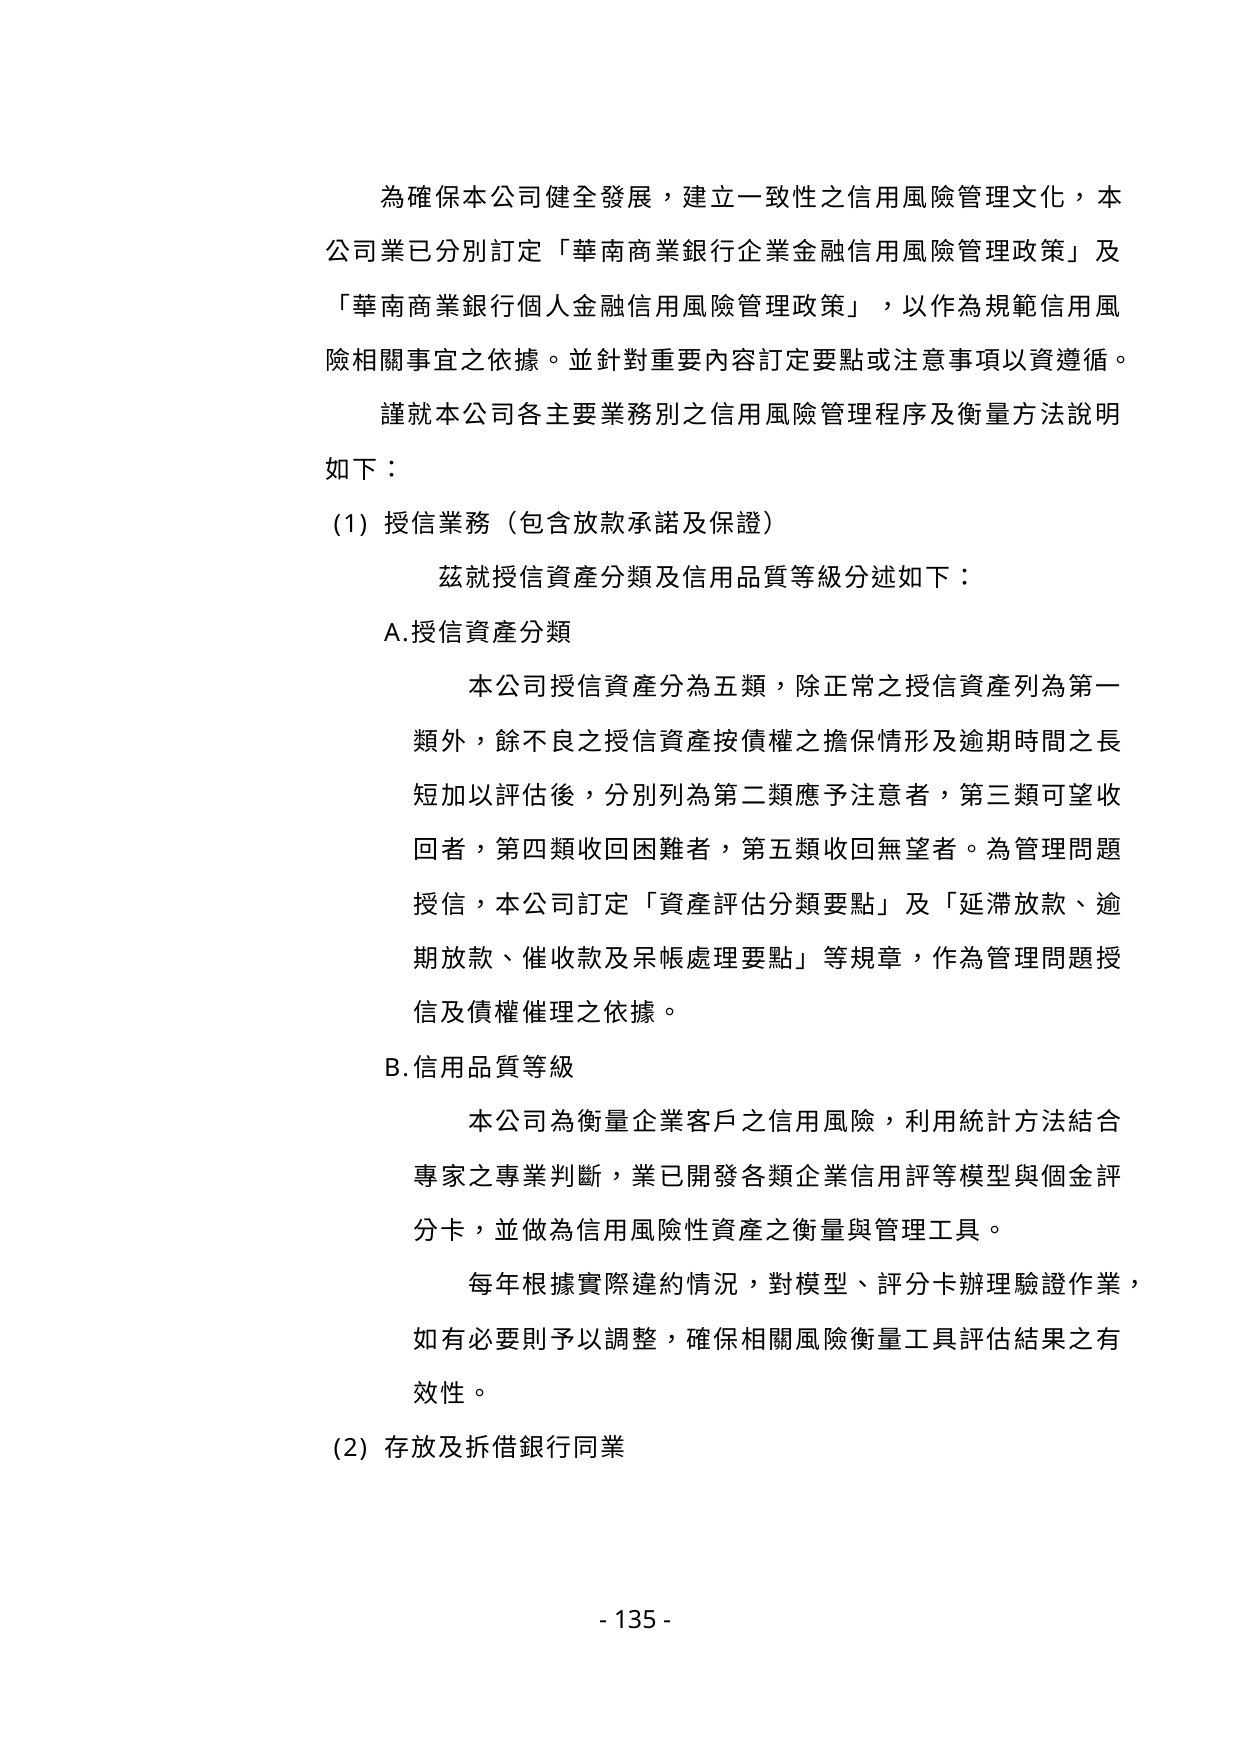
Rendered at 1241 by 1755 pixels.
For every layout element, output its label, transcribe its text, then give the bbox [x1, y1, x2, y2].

text 本公司授信資產分為五類，除正常之授信資產列為第一類外，餘不良之授信資產按債權之擔保情形及逾期時間之長短加以評估後，分別列為第二類應予注意者，第三類可望收回者，第四類收回困難者，第五類收回無望者。為管理問題授信，本公司訂定「資產評估分類要點」及「延滯放款、逾期放款、催收款及呆帳處理要點」等規章，作為管理問題授信及債權催理之依據。 [413, 667, 1122, 1029]
text 為確保本公司健全發展，建立一致性之信用風險管理文化，本公司業已分別訂定「華南商業銀行企業金融信用風險管理政策」及「華南商業銀行個人金融信用風險管理政策」，以作為規範信用風險相關事宜之依據。並針對重要內容訂定要點或注意事項以資遵循。 [325, 177, 1122, 377]
text 每年根據實際違約情況，對模型、評分卡辦理驗證作業，如有必要則予以調整，確保相關風險衡量工具評估結果之有效性。 [413, 1265, 1122, 1410]
text 茲就授信資產分類及信用品質等級分述如下： [384, 558, 1122, 594]
text A.授信資產分類 [384, 612, 1122, 648]
text (1) 授信業務（包含放款承諾及保證） [325, 503, 1122, 540]
text 本公司為衡量企業客戶之信用風險，利用統計方法結合專家之專業判斷，業已開發各類企業信用評等模型與個金評分卡，並做為信用風險性資產之衡量與管理工具。 [413, 1102, 1122, 1247]
text B. 信用品質等級 [384, 1047, 1122, 1083]
text (2) 存放及拆借銀行同業 [325, 1428, 1122, 1464]
text 謹就本公司各主要業務別之信用風險管理程序及衡量方法說明如下： [325, 395, 1122, 485]
